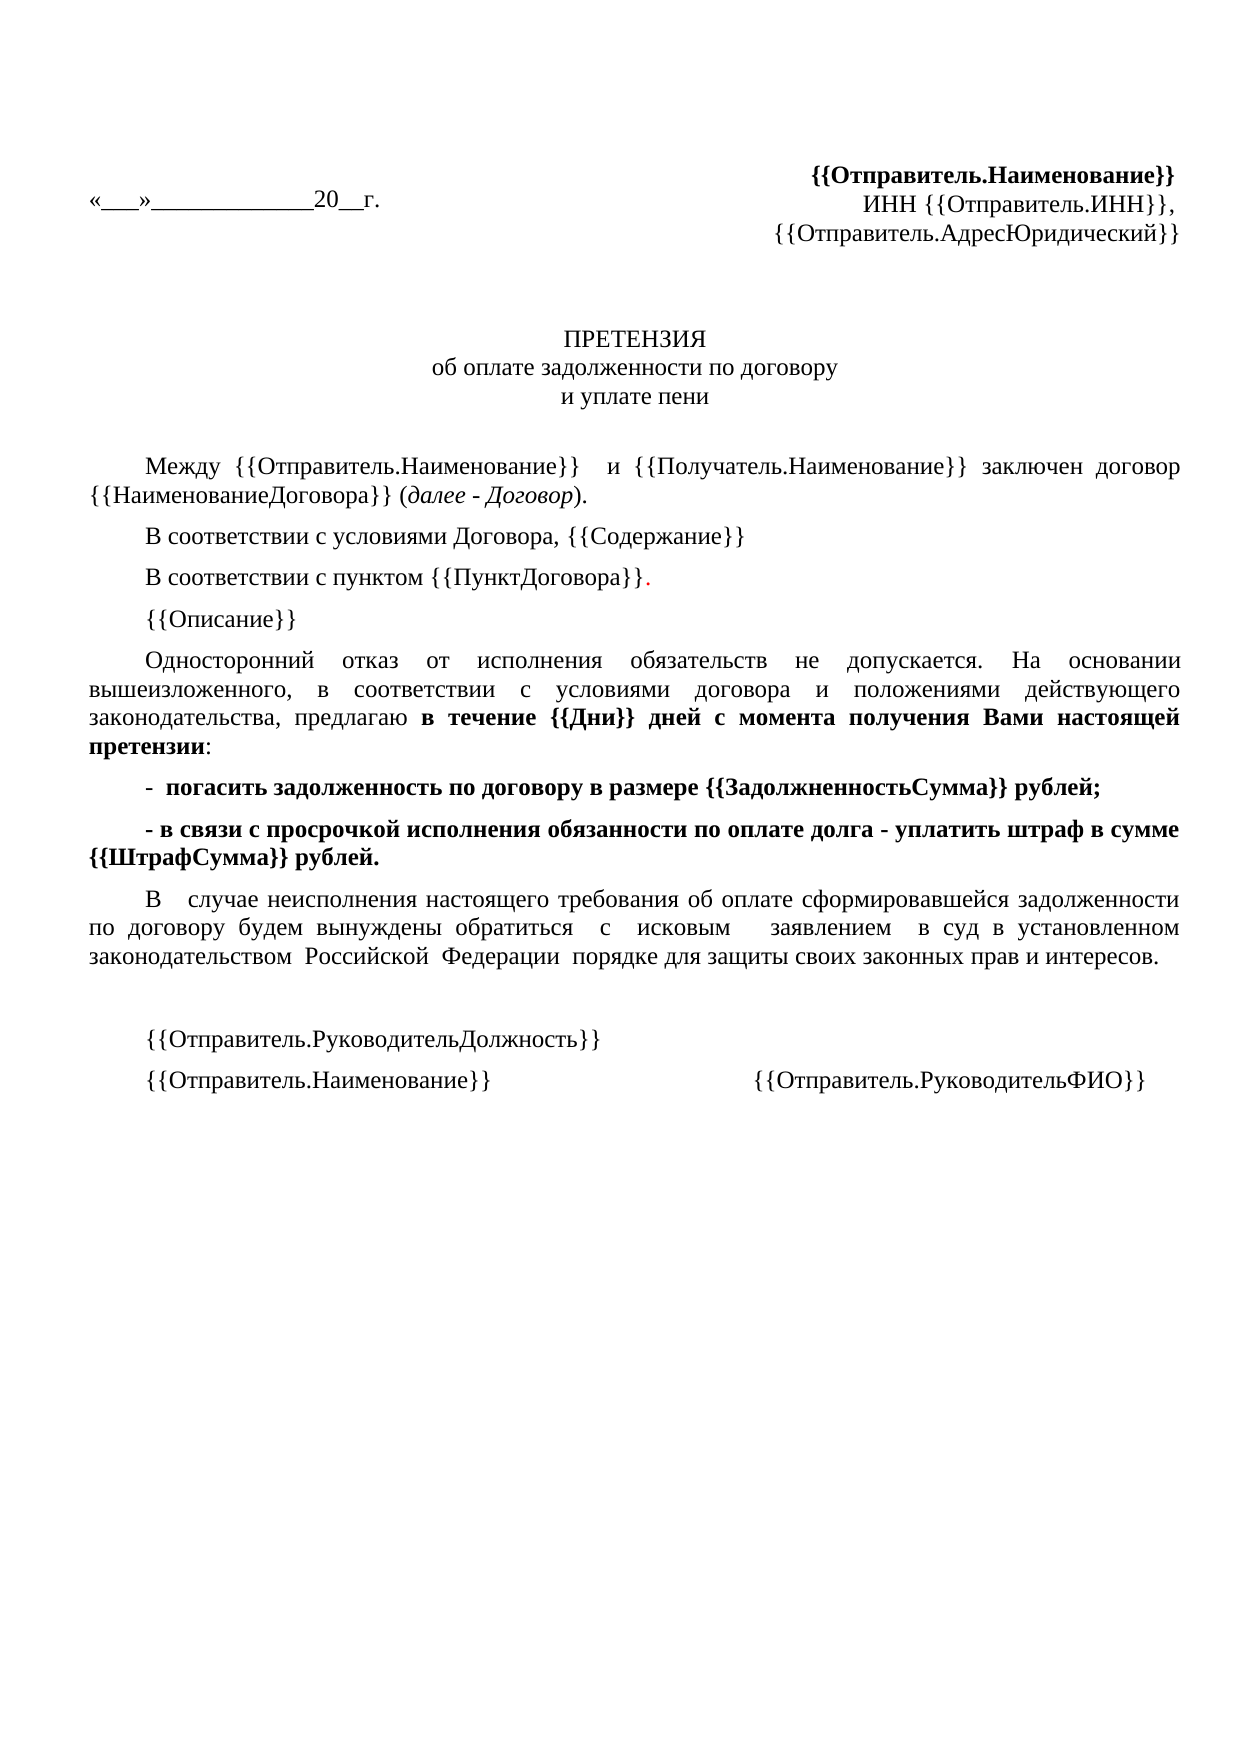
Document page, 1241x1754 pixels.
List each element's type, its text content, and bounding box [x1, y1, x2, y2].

text Между {{Отправитель.Наименование}} и {{Получатель.Наименование}} заключен договор {{НаименованиеДоговора}} (далее - Договор). [89, 451, 1181, 509]
text об оплате задолженности по договору [89, 352, 1181, 381]
text {{Отправитель.РуководительДолжность}} [89, 1024, 1181, 1052]
text {{Описание}} [89, 604, 1181, 632]
text ПРЕТЕНЗИЯ [89, 324, 1181, 352]
text - погасить задолженность по договору в размере {{ЗадолжненностьСумма}} рублей; [89, 772, 1181, 801]
text и уплате пени [89, 381, 1181, 410]
text - в связи с просрочкой исполнения обязанности по оплате долга - уплатить штраф в сумме {{ШтрафСумма}} рублей. [89, 814, 1181, 871]
text В случае неисполнения настоящего требования об оплате сформировавшейся задолженности по договору будем вынуждены обратиться с исковым заявлением в суд в установленном законодательством Российской Федерации порядке для защиты своих законных прав и интересов. [89, 884, 1181, 970]
text В соответствии с пунктом {{ПунктДоговора}}. [89, 562, 1181, 591]
text Односторонний отказ от исполнения обязательств не допускается. На основании вышеизложенного, в соответствии с условиями договора и положениями действующего законодательства, предлагаю в течение {{Дни}} дней с момента получения Вами настоящей претензии: [89, 645, 1181, 760]
table_header {{Отправитель.Наименование}} ИНН {{Отправитель.ИНН}}, {{Отправитель.АдресЮридический}} [635, 161, 1192, 271]
table_header «___»_____________20__г. [78, 161, 635, 271]
text {{Отправитель.Наименование}} {{Отправитель.РуководительФИО}} [89, 1065, 1181, 1094]
text В соответствии с условиями Договора, {{Содержание}} [89, 521, 1181, 550]
